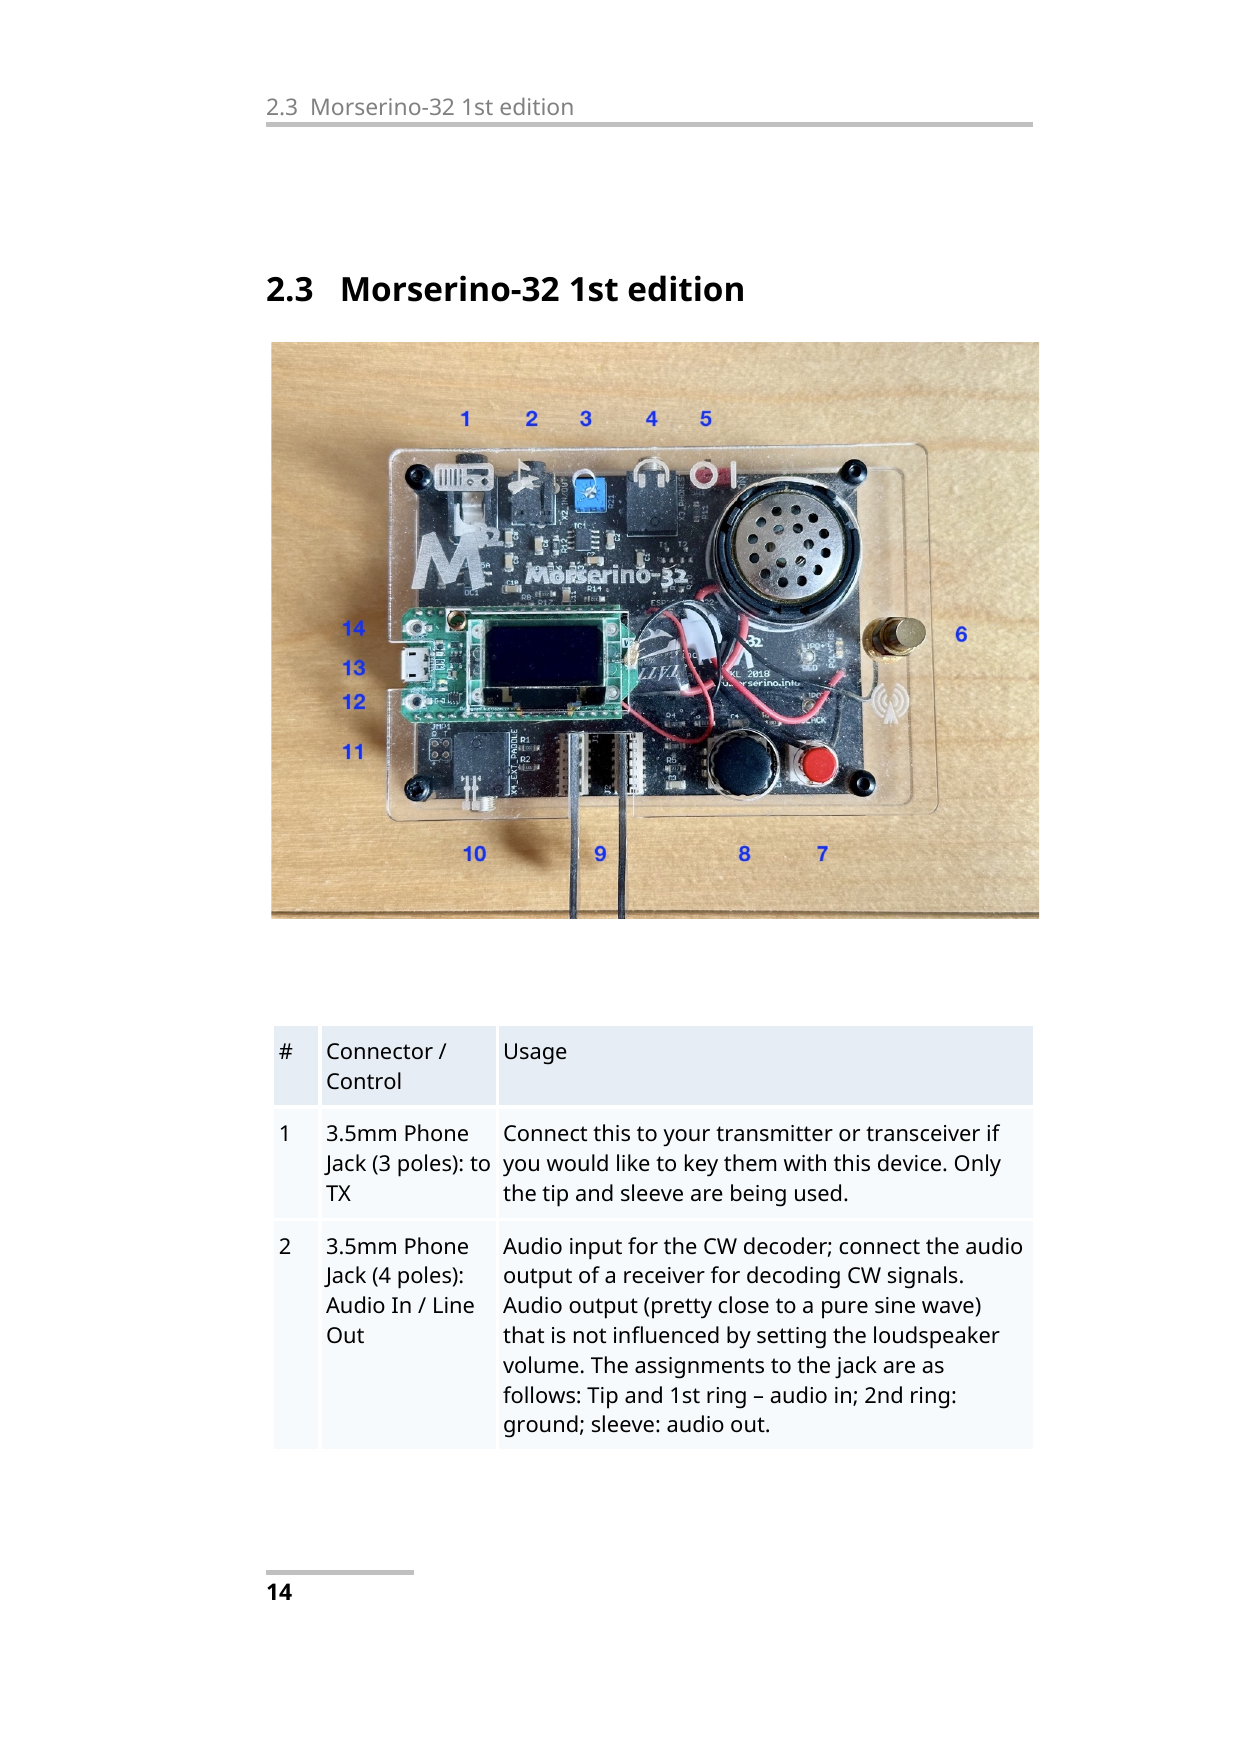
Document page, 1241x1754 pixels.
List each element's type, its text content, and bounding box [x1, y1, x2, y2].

table_cell 3.5mm Phone Jack (3 poles): to TX [322, 1109, 496, 1218]
table_header Usage [499, 1026, 1033, 1105]
picture [271, 342, 1040, 919]
table_header # [274, 1026, 318, 1105]
table_cell Connect this to your transmitter or transceiver if you would like to key them with this device. Only the tip and sleeve are being used. [499, 1109, 1033, 1218]
table_header Connector / Control [322, 1026, 496, 1105]
table_cell 1 [274, 1109, 318, 1218]
table_cell 3.5mm Phone Jack (4 poles): Audio In / Line Out [322, 1221, 496, 1449]
table_cell 2 [274, 1221, 318, 1449]
subtitle Morserino-32 1st edition [266, 266, 1033, 311]
table_cell Audio input for the CW decoder; connect the audio output of a receiver for decoding CW signals. Audio output (pretty close to a pure sine wave) that is not influenced by setting the loudspeaker volume. The assignments to the jack are as follows: Tip and 1st ring – audio in; 2nd ring: ground; sleeve: audio out. [499, 1221, 1033, 1449]
